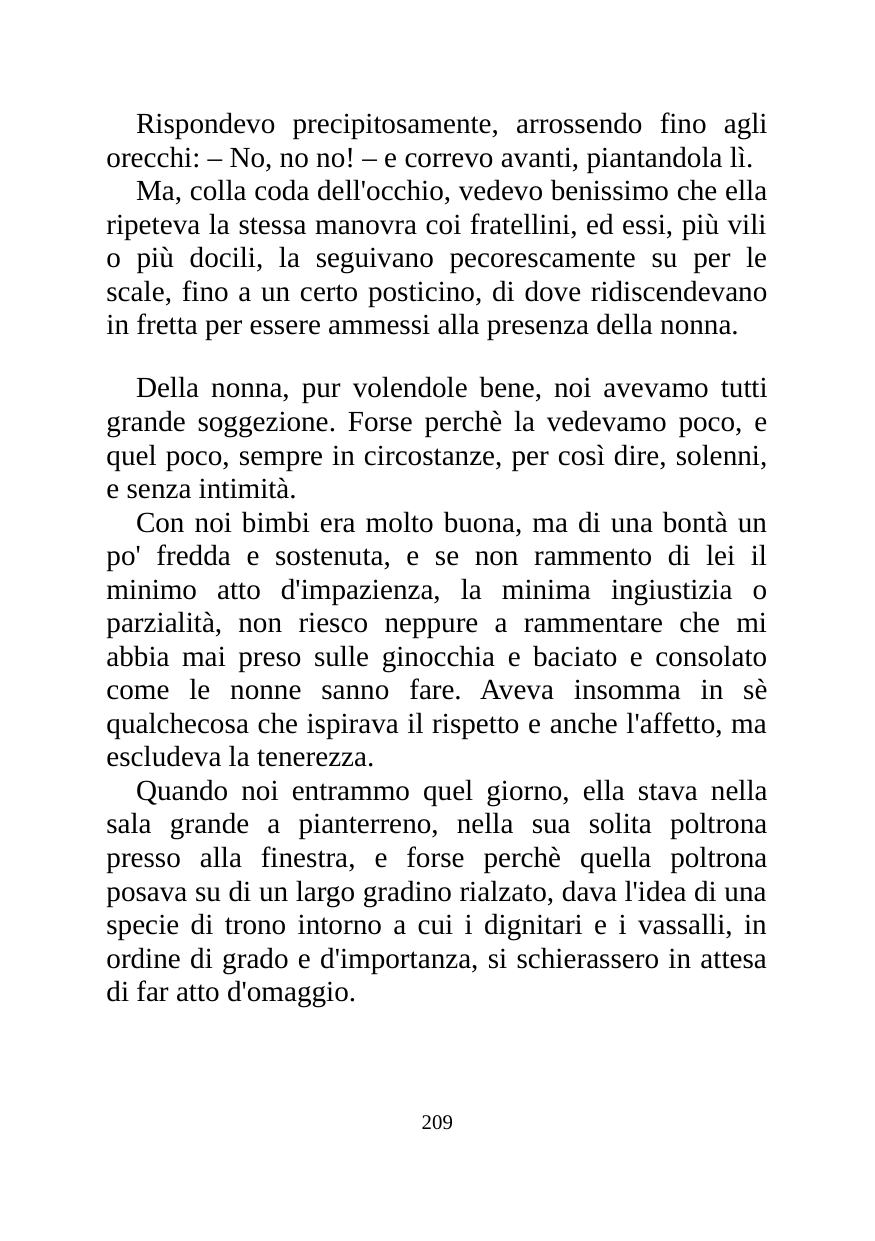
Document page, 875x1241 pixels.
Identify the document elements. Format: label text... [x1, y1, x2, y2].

text Ma, colla coda dell'occhio, vedevo benissimo che ella ripeteva la stessa manovra coi fratellini, ed essi, più vili o più docili, la seguivano pecorescamente su per le scale, fino a un certo posticino, di dove ridiscendevano in fretta per essere ammessi alla presenza della nonna. [106, 173, 768, 341]
text Quando noi entrammo quel giorno, ella stava nella sala grande a pianterreno, nella sua solita poltrona presso alla finestra, e forse perchè quella poltrona posava su di un largo gradino rialzato, dava l'idea di una specie di trono intorno a cui i dignitari e i vassalli, in ordine di grado e d'importanza, si schierassero in attesa di far atto d'omaggio. [106, 773, 768, 1008]
text Con noi bimbi era molto buona, ma di una bontà un po' fredda e sostenuta, e se non rammento di lei il minimo atto d'impazienza, la minima ingiustizia o parzialità, non riesco neppure a rammentare che mi abbia mai preso sulle ginocchia e baciato e consolato come le nonne sanno fare. Aveva insomma in sè qualchecosa che ispirava il rispetto e anche l'affetto, ma escludeva la tenerezza. [106, 505, 768, 773]
text Della nonna, pur volendole bene, noi avevamo tutti grande soggezione. Forse perchè la vedevamo poco, e quel poco, sempre in circostanze, per così dire, solenni, e senza intimità. [106, 371, 768, 505]
text Rispondevo precipitosamente, arrossendo fino agli orecchi: – No, no no! – e correvo avanti, piantandola lì. [106, 106, 768, 173]
